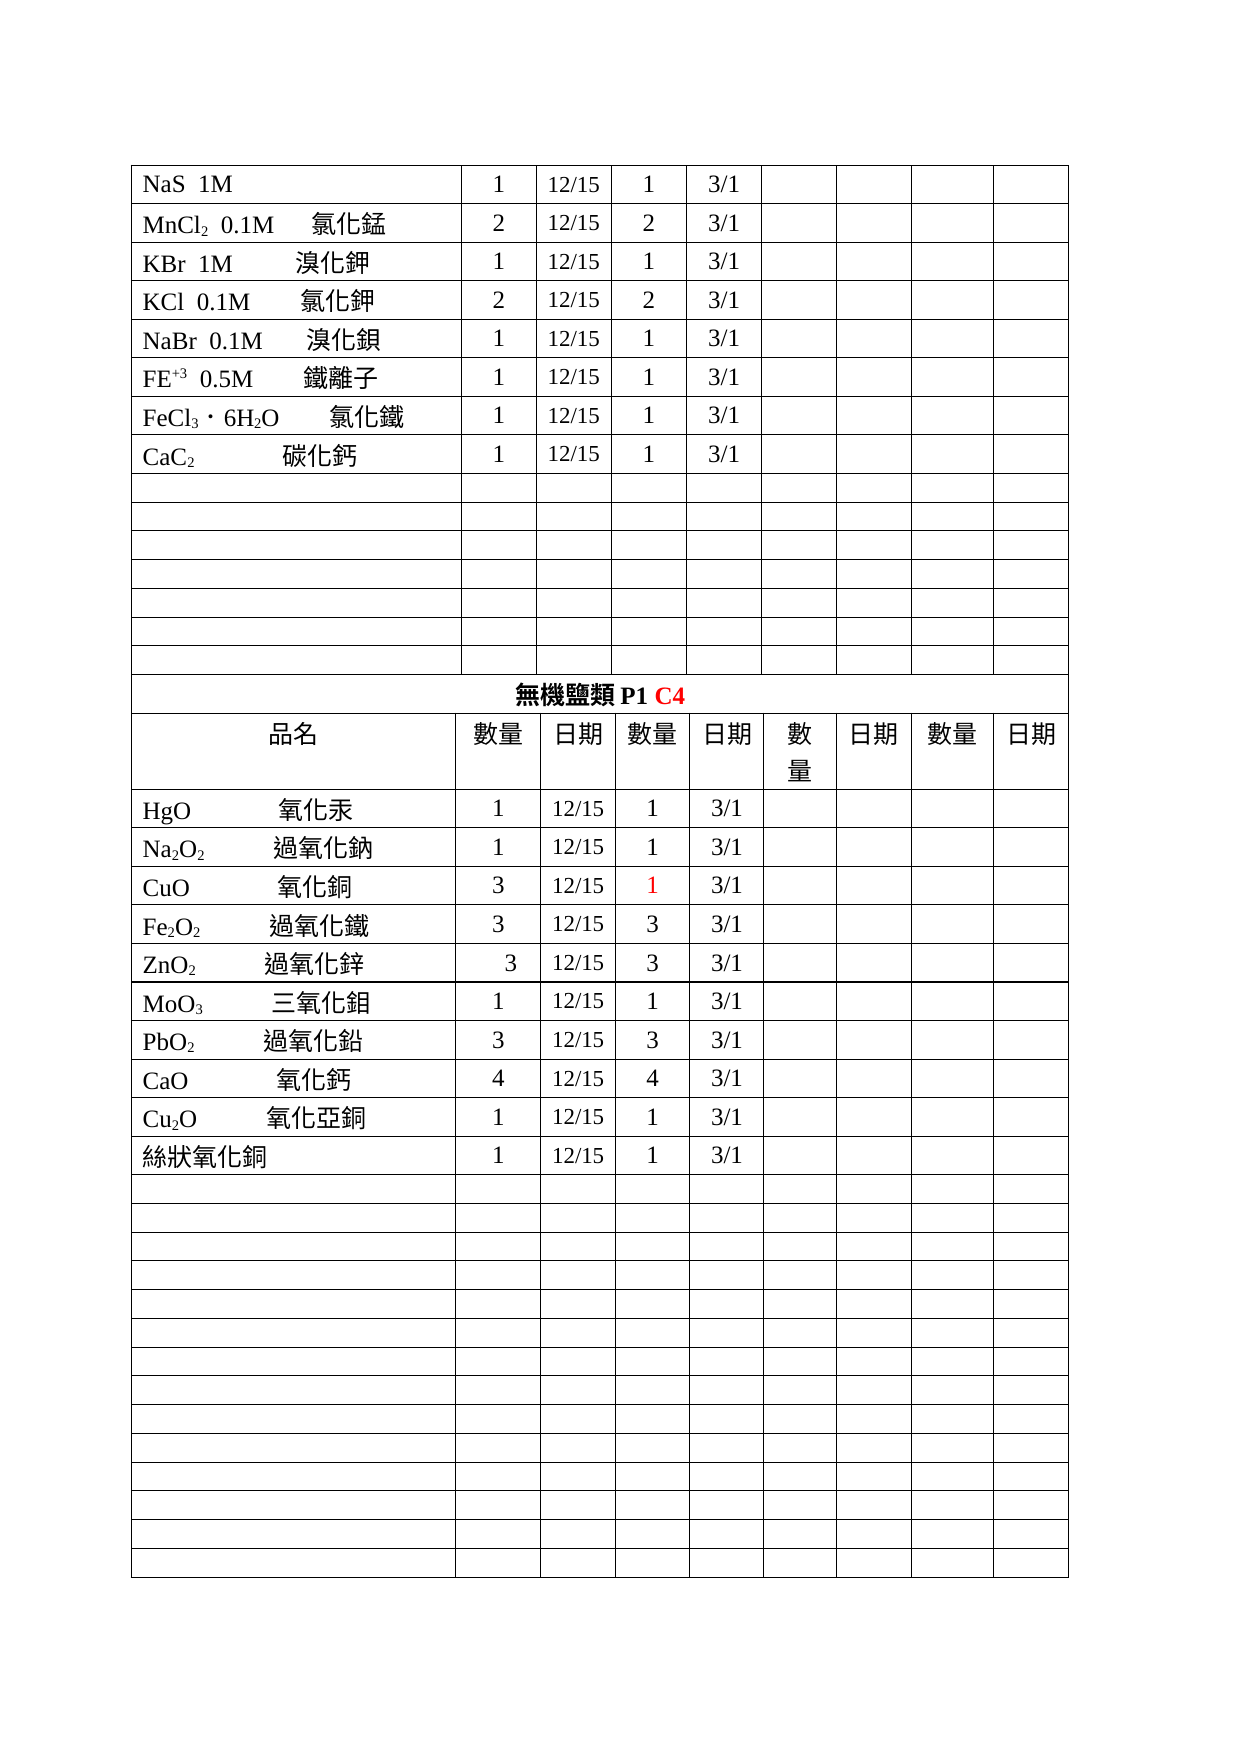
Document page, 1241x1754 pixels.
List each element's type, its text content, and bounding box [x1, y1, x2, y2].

table_cell [764, 905, 836, 943]
table_cell [762, 474, 836, 502]
table_cell [837, 1549, 911, 1577]
table_cell [762, 646, 836, 674]
table_cell [837, 905, 911, 943]
table_cell [1069, 1519, 1240, 1548]
table_cell [1069, 1318, 1240, 1347]
table_cell [837, 618, 911, 645]
table_cell 1 [612, 358, 686, 396]
table_cell [994, 1233, 1068, 1260]
table_cell [537, 618, 611, 645]
table_cell [837, 1060, 911, 1097]
table_cell 12/15 [541, 867, 615, 904]
table_cell [1069, 943, 1240, 981]
table_cell [537, 560, 611, 588]
table_cell [462, 618, 536, 645]
table_cell [616, 1348, 689, 1375]
table_cell 絲狀氧化銅 [132, 1137, 455, 1174]
table_cell 3/1 [687, 435, 761, 473]
table_cell [1069, 1490, 1240, 1519]
table_cell [764, 867, 836, 904]
table_cell 1 [612, 435, 686, 473]
table_cell [132, 560, 461, 588]
table_cell 1 [616, 828, 689, 866]
table_cell [456, 1348, 540, 1375]
table_cell [994, 1319, 1068, 1347]
table_cell 1 [616, 867, 689, 904]
table_cell [837, 358, 911, 396]
table_cell [1069, 1548, 1240, 1577]
table_cell 12/15 [541, 790, 615, 827]
table_cell 3 [456, 867, 540, 904]
table_cell [994, 1290, 1068, 1318]
table_cell [994, 503, 1068, 530]
table_cell [912, 1021, 993, 1058]
table_cell [764, 1290, 836, 1318]
table_cell 3 [616, 1021, 689, 1058]
table_cell [762, 531, 836, 559]
table_cell 日期 [994, 714, 1068, 789]
table_cell [132, 1204, 455, 1232]
table_cell [1069, 1136, 1240, 1174]
table_cell [1069, 1347, 1240, 1375]
table_cell [994, 1520, 1068, 1548]
table_cell 3 [456, 905, 540, 943]
table_cell [1069, 357, 1240, 396]
table_cell [132, 1434, 455, 1462]
table_cell 1 [612, 320, 686, 357]
table_cell [1069, 280, 1240, 319]
table_cell [132, 503, 461, 530]
table_cell [690, 1175, 763, 1203]
table_cell [994, 905, 1068, 943]
table_cell [912, 204, 993, 242]
table_cell [994, 1098, 1068, 1136]
table_cell [762, 204, 836, 242]
table_cell [132, 1290, 455, 1318]
table_cell [762, 618, 836, 645]
table_cell [132, 589, 461, 617]
table_cell [456, 1434, 540, 1462]
table_cell CaC2 碳化鈣 [132, 435, 461, 473]
table_cell 數量 [616, 714, 689, 789]
table_cell [764, 1520, 836, 1548]
table_cell [687, 646, 761, 674]
table_cell [762, 397, 836, 434]
table_cell 12/15 [541, 1137, 615, 1174]
table_cell 12/15 [541, 1060, 615, 1097]
table_cell [1069, 1260, 1240, 1289]
table_cell [837, 1463, 911, 1490]
table_cell [132, 1405, 455, 1433]
table_cell 12/15 [541, 828, 615, 866]
table_cell [1069, 203, 1240, 242]
table_cell 3 [616, 905, 689, 943]
table_cell 1 [462, 435, 536, 473]
table_cell [687, 589, 761, 617]
table_cell [1069, 559, 1240, 588]
table_cell [994, 1405, 1068, 1433]
table_cell [132, 1319, 455, 1347]
table_cell [912, 243, 993, 280]
table_cell [1069, 242, 1240, 280]
table_cell [912, 435, 993, 473]
table_cell [537, 589, 611, 617]
table_cell 12/15 [537, 320, 611, 357]
table_cell [912, 166, 993, 203]
table_cell [762, 320, 836, 357]
table_cell 日期 [690, 714, 763, 789]
table_cell [764, 1463, 836, 1490]
table_cell [837, 397, 911, 434]
table_cell [1069, 674, 1240, 713]
table_cell [912, 474, 993, 502]
table_cell 3/1 [690, 1021, 763, 1058]
table_cell [837, 1405, 911, 1433]
table_cell [690, 1290, 763, 1318]
table_cell [690, 1520, 763, 1548]
table_cell [690, 1204, 763, 1232]
table_cell [690, 1376, 763, 1404]
table_cell [1069, 319, 1240, 357]
table_cell [462, 474, 536, 502]
table_cell [616, 1549, 689, 1577]
table_cell [1069, 981, 1240, 1020]
table_cell [462, 560, 536, 588]
table_cell [1069, 713, 1240, 789]
table_cell 4 [456, 1060, 540, 1097]
table_cell [764, 944, 836, 981]
table_cell [912, 1261, 993, 1289]
table_cell [912, 1434, 993, 1462]
table_cell [912, 790, 993, 827]
table_cell [616, 1204, 689, 1232]
table_cell [912, 560, 993, 588]
table_cell [994, 204, 1068, 242]
table_cell [1069, 1433, 1240, 1462]
table_cell FeCl3．6H2O 氯化鐵 [132, 397, 461, 434]
table_cell [616, 1376, 689, 1404]
table_cell [616, 1463, 689, 1490]
table_cell [1069, 904, 1240, 943]
table_cell [132, 1233, 455, 1260]
table_cell [912, 358, 993, 396]
table_cell [132, 1376, 455, 1404]
table_cell [837, 1348, 911, 1375]
table_cell [994, 243, 1068, 280]
table_cell [456, 1233, 540, 1260]
table_cell [687, 560, 761, 588]
table_cell [1069, 1375, 1240, 1404]
table_cell [456, 1319, 540, 1347]
table_cell 1 [616, 1137, 689, 1174]
table_cell 3/1 [690, 828, 763, 866]
table_cell 12/15 [537, 243, 611, 280]
table_cell 3 [456, 944, 540, 981]
table_cell 12/15 [537, 204, 611, 242]
table_cell [690, 1434, 763, 1462]
table_cell [912, 1549, 993, 1577]
table_cell [764, 1137, 836, 1174]
table_cell [690, 1405, 763, 1433]
table_cell [1069, 866, 1240, 904]
table_cell [837, 560, 911, 588]
table_cell [837, 1319, 911, 1347]
table_cell [912, 1290, 993, 1318]
table_cell [1069, 1404, 1240, 1433]
table_cell [994, 646, 1068, 674]
table_cell 12/15 [541, 905, 615, 943]
table_cell [616, 1175, 689, 1203]
table_cell [837, 944, 911, 981]
table_cell [764, 1233, 836, 1260]
table_cell [541, 1319, 615, 1347]
table_cell [456, 1405, 540, 1433]
table_cell [456, 1520, 540, 1548]
table_cell [994, 474, 1068, 502]
table_cell [837, 1021, 911, 1058]
table_cell [764, 828, 836, 866]
table_cell 3/1 [687, 204, 761, 242]
table_cell [687, 531, 761, 559]
table_cell [1069, 588, 1240, 617]
table_cell [837, 204, 911, 242]
table_cell [764, 1348, 836, 1375]
table_cell [994, 618, 1068, 645]
table_cell [837, 589, 911, 617]
table_cell [994, 1549, 1068, 1577]
table_cell 12/15 [541, 944, 615, 981]
table_cell Na2O2 過氧化鈉 [132, 828, 455, 866]
table_cell 3/1 [687, 320, 761, 357]
table_cell [764, 1021, 836, 1058]
table_cell [837, 790, 911, 827]
table_cell [690, 1549, 763, 1577]
table_cell [837, 243, 911, 280]
table_cell [132, 618, 461, 645]
table_cell [837, 1098, 911, 1136]
table_cell [612, 618, 686, 645]
table_cell [994, 358, 1068, 396]
table_cell [912, 1491, 993, 1519]
table_cell [690, 1261, 763, 1289]
table_cell [762, 281, 836, 319]
table_cell 1 [462, 243, 536, 280]
table_cell [994, 1021, 1068, 1058]
table_cell [912, 1319, 993, 1347]
table_cell [1069, 827, 1240, 866]
table_cell [912, 1376, 993, 1404]
table_cell 12/15 [541, 1098, 615, 1136]
table_cell [837, 531, 911, 559]
table_cell [994, 790, 1068, 827]
table_cell 1 [456, 1098, 540, 1136]
table_cell [764, 1060, 836, 1097]
table_cell [462, 531, 536, 559]
table_cell [912, 1098, 993, 1136]
table_cell [1069, 396, 1240, 434]
table_cell 1 [612, 397, 686, 434]
table_cell 3/1 [687, 358, 761, 396]
table_cell [837, 1491, 911, 1519]
table_cell 3/1 [690, 790, 763, 827]
table_cell [912, 397, 993, 434]
table_cell [764, 1175, 836, 1203]
table_cell [764, 1098, 836, 1136]
table_cell [912, 944, 993, 981]
table_cell 1 [616, 1098, 689, 1136]
table_cell 3/1 [690, 1137, 763, 1174]
table_cell [1069, 1462, 1240, 1490]
table_cell [537, 646, 611, 674]
table_cell [837, 983, 911, 1020]
table_cell [612, 646, 686, 674]
table_cell [837, 474, 911, 502]
table_cell 12/15 [537, 281, 611, 319]
table_cell [912, 1405, 993, 1433]
table_cell [837, 435, 911, 473]
table_cell 3/1 [690, 905, 763, 943]
table_cell [764, 1434, 836, 1462]
table_cell [764, 1405, 836, 1433]
table_cell [1069, 617, 1240, 645]
table_cell [994, 435, 1068, 473]
table_cell 3/1 [690, 944, 763, 981]
table_cell [541, 1405, 615, 1433]
table_cell 3/1 [687, 166, 761, 203]
table_cell [537, 503, 611, 530]
table_cell [456, 1376, 540, 1404]
table_cell Fe2O2 過氧化鐵 [132, 905, 455, 943]
table_cell PbO2 過氧化鉛 [132, 1021, 455, 1058]
table_cell [616, 1319, 689, 1347]
table_cell [541, 1261, 615, 1289]
table_cell 無機鹽類P1 C4 [132, 675, 1068, 713]
table_cell [762, 560, 836, 588]
table_cell [1069, 1232, 1240, 1260]
table_cell [132, 1261, 455, 1289]
table_cell [456, 1261, 540, 1289]
table_cell 3/1 [687, 397, 761, 434]
table_cell KBr 1M 溴化鉀 [132, 243, 461, 280]
table_cell [132, 1491, 455, 1519]
table_cell [994, 1060, 1068, 1097]
table_cell 3/1 [690, 1098, 763, 1136]
table_cell 3 [456, 1021, 540, 1058]
table_cell 12/15 [541, 1021, 615, 1058]
table_cell [616, 1434, 689, 1462]
table_cell 數量 [912, 714, 993, 789]
table_cell [541, 1491, 615, 1519]
table_cell [994, 166, 1068, 203]
table_cell [764, 1491, 836, 1519]
table_cell [616, 1520, 689, 1548]
table_cell [541, 1520, 615, 1548]
table_cell [837, 281, 911, 319]
table_cell [1069, 1020, 1240, 1058]
table_cell [994, 1376, 1068, 1404]
table_cell [994, 983, 1068, 1020]
table_cell 1 [462, 358, 536, 396]
table_cell [764, 983, 836, 1020]
table_cell [132, 531, 461, 559]
table_cell [1069, 165, 1240, 203]
table_cell ZnO2 過氧化鋅 [132, 944, 455, 981]
table_cell [912, 281, 993, 319]
table_cell [764, 1261, 836, 1289]
table_cell [616, 1261, 689, 1289]
table_cell [994, 1175, 1068, 1203]
table_cell 品名 [132, 714, 455, 789]
table_cell NaBr 0.1M 溴化鋇 [132, 320, 461, 357]
table_cell 日期 [541, 714, 615, 789]
table_cell [690, 1233, 763, 1260]
table_cell [994, 867, 1068, 904]
table_cell 1 [462, 320, 536, 357]
table_cell [764, 1549, 836, 1577]
table_cell [912, 531, 993, 559]
table_cell [762, 358, 836, 396]
table_cell [462, 589, 536, 617]
table_cell [1069, 1289, 1240, 1318]
table_cell [1069, 1059, 1240, 1097]
table_cell [1069, 645, 1240, 674]
table_cell [462, 503, 536, 530]
table_cell 1 [462, 397, 536, 434]
table_cell [537, 474, 611, 502]
table_cell 3/1 [687, 243, 761, 280]
table_cell [690, 1491, 763, 1519]
table_cell [994, 589, 1068, 617]
table_cell [912, 1175, 993, 1203]
table_cell FE+3 0.5M 鐵離子 [132, 358, 461, 396]
table_cell [616, 1233, 689, 1260]
table_cell 1 [612, 243, 686, 280]
table_cell [456, 1549, 540, 1577]
table_cell [994, 1348, 1068, 1375]
table_cell [132, 474, 461, 502]
table_cell [837, 646, 911, 674]
table_cell [612, 474, 686, 502]
table_cell [132, 1348, 455, 1375]
table_cell [541, 1376, 615, 1404]
table_cell [456, 1204, 540, 1232]
table_cell [912, 1204, 993, 1232]
table_cell [837, 1137, 911, 1174]
table_cell [994, 1261, 1068, 1289]
table_cell [994, 560, 1068, 588]
table_cell 12/15 [537, 397, 611, 434]
table_cell CuO 氧化銅 [132, 867, 455, 904]
table_cell [1069, 473, 1240, 502]
table_cell [994, 1204, 1068, 1232]
table_cell CaO 氧化鈣 [132, 1060, 455, 1097]
table_cell 1 [456, 983, 540, 1020]
table_cell 3/1 [690, 867, 763, 904]
table_cell [1069, 789, 1240, 827]
table_cell [994, 281, 1068, 319]
table_cell [456, 1290, 540, 1318]
table_cell MnCl2 0.1M 氯化錳 [132, 204, 461, 242]
table_cell [690, 1348, 763, 1375]
table_cell [994, 531, 1068, 559]
table_cell 1 [616, 790, 689, 827]
table_cell [1069, 530, 1240, 559]
table_cell 12/15 [537, 358, 611, 396]
table_cell [837, 867, 911, 904]
table_cell HgO 氧化汞 [132, 790, 455, 827]
table_cell [837, 1204, 911, 1232]
table_cell [994, 828, 1068, 866]
table_cell [994, 320, 1068, 357]
table_cell 1 [456, 1137, 540, 1174]
table_cell 12/15 [537, 166, 611, 203]
table_cell [762, 589, 836, 617]
table_cell [462, 646, 536, 674]
table_cell [612, 560, 686, 588]
table_cell 2 [462, 281, 536, 319]
table_cell [837, 166, 911, 203]
table_cell [456, 1175, 540, 1203]
table_cell [1069, 1203, 1240, 1232]
table_cell [762, 503, 836, 530]
table_cell [541, 1204, 615, 1232]
table_cell 12/15 [541, 983, 615, 1020]
table_cell [132, 646, 461, 674]
table_cell 2 [462, 204, 536, 242]
table_cell [616, 1290, 689, 1318]
table_cell [762, 435, 836, 473]
table_cell [612, 531, 686, 559]
table_cell [994, 944, 1068, 981]
table_cell [541, 1290, 615, 1318]
table_cell [837, 1261, 911, 1289]
table_cell KCl 0.1M 氯化鉀 [132, 281, 461, 319]
table_cell [837, 1376, 911, 1404]
table_cell 2 [612, 281, 686, 319]
table_cell 2 [612, 204, 686, 242]
table_cell [687, 503, 761, 530]
table_cell [541, 1549, 615, 1577]
table_cell [912, 1520, 993, 1548]
table_cell 3 [616, 944, 689, 981]
table_cell [612, 503, 686, 530]
table_cell NaS 1M [132, 166, 461, 203]
table_cell [541, 1348, 615, 1375]
table_cell 3/1 [690, 983, 763, 1020]
table_cell [837, 1434, 911, 1462]
table_cell [690, 1319, 763, 1347]
table_cell [1069, 434, 1240, 473]
table_cell [764, 790, 836, 827]
table_cell [837, 1233, 911, 1260]
table_cell [764, 1376, 836, 1404]
table_cell [912, 1348, 993, 1375]
table_cell [912, 646, 993, 674]
table_cell 數量 [456, 714, 540, 789]
table_cell [837, 1175, 911, 1203]
table_cell 1 [612, 166, 686, 203]
table_cell 1 [456, 828, 540, 866]
table_cell [762, 243, 836, 280]
table_cell [687, 618, 761, 645]
table_cell [687, 474, 761, 502]
table_cell [837, 320, 911, 357]
table_cell [994, 1434, 1068, 1462]
table_cell [764, 1204, 836, 1232]
table_cell [1069, 1097, 1240, 1136]
table_cell [612, 589, 686, 617]
table_cell [912, 589, 993, 617]
table_cell 3/1 [690, 1060, 763, 1097]
table_cell [690, 1463, 763, 1490]
table_cell [541, 1434, 615, 1462]
table_cell 1 [456, 790, 540, 827]
table_cell [456, 1491, 540, 1519]
table_cell [616, 1491, 689, 1519]
table_cell [994, 1463, 1068, 1490]
table_cell 數量 [764, 714, 836, 789]
table_cell [837, 503, 911, 530]
table_cell [912, 867, 993, 904]
table_cell [1069, 502, 1240, 530]
table_cell [912, 1233, 993, 1260]
table_cell [541, 1175, 615, 1203]
table_cell 1 [462, 166, 536, 203]
table_cell 日期 [837, 714, 911, 789]
table_cell [994, 1137, 1068, 1174]
table_cell [764, 1319, 836, 1347]
table_cell [912, 1060, 993, 1097]
table_cell [837, 828, 911, 866]
table_cell [837, 1290, 911, 1318]
table_cell [912, 1137, 993, 1174]
table_cell [912, 828, 993, 866]
table_cell [912, 320, 993, 357]
table_cell [132, 1175, 455, 1203]
table_cell [616, 1405, 689, 1433]
table_cell [132, 1549, 455, 1577]
table_cell [994, 397, 1068, 434]
table_cell [132, 1520, 455, 1548]
table_cell 12/15 [537, 435, 611, 473]
table_cell [994, 1491, 1068, 1519]
table_cell [912, 1463, 993, 1490]
table_cell [537, 531, 611, 559]
table_cell [912, 983, 993, 1020]
table_cell [912, 618, 993, 645]
table_cell 3/1 [687, 281, 761, 319]
table_cell 1 [616, 983, 689, 1020]
table_cell [912, 503, 993, 530]
table_cell [456, 1463, 540, 1490]
table_cell [132, 1463, 455, 1490]
table_cell [541, 1233, 615, 1260]
table_cell [762, 166, 836, 203]
table_cell [837, 1520, 911, 1548]
table_cell [1069, 1174, 1240, 1203]
table_cell [912, 905, 993, 943]
table_cell 4 [616, 1060, 689, 1097]
table_cell MoO3 三氧化鉬 [132, 983, 455, 1020]
table_cell [541, 1463, 615, 1490]
table_cell Cu2O 氧化亞銅 [132, 1098, 455, 1136]
